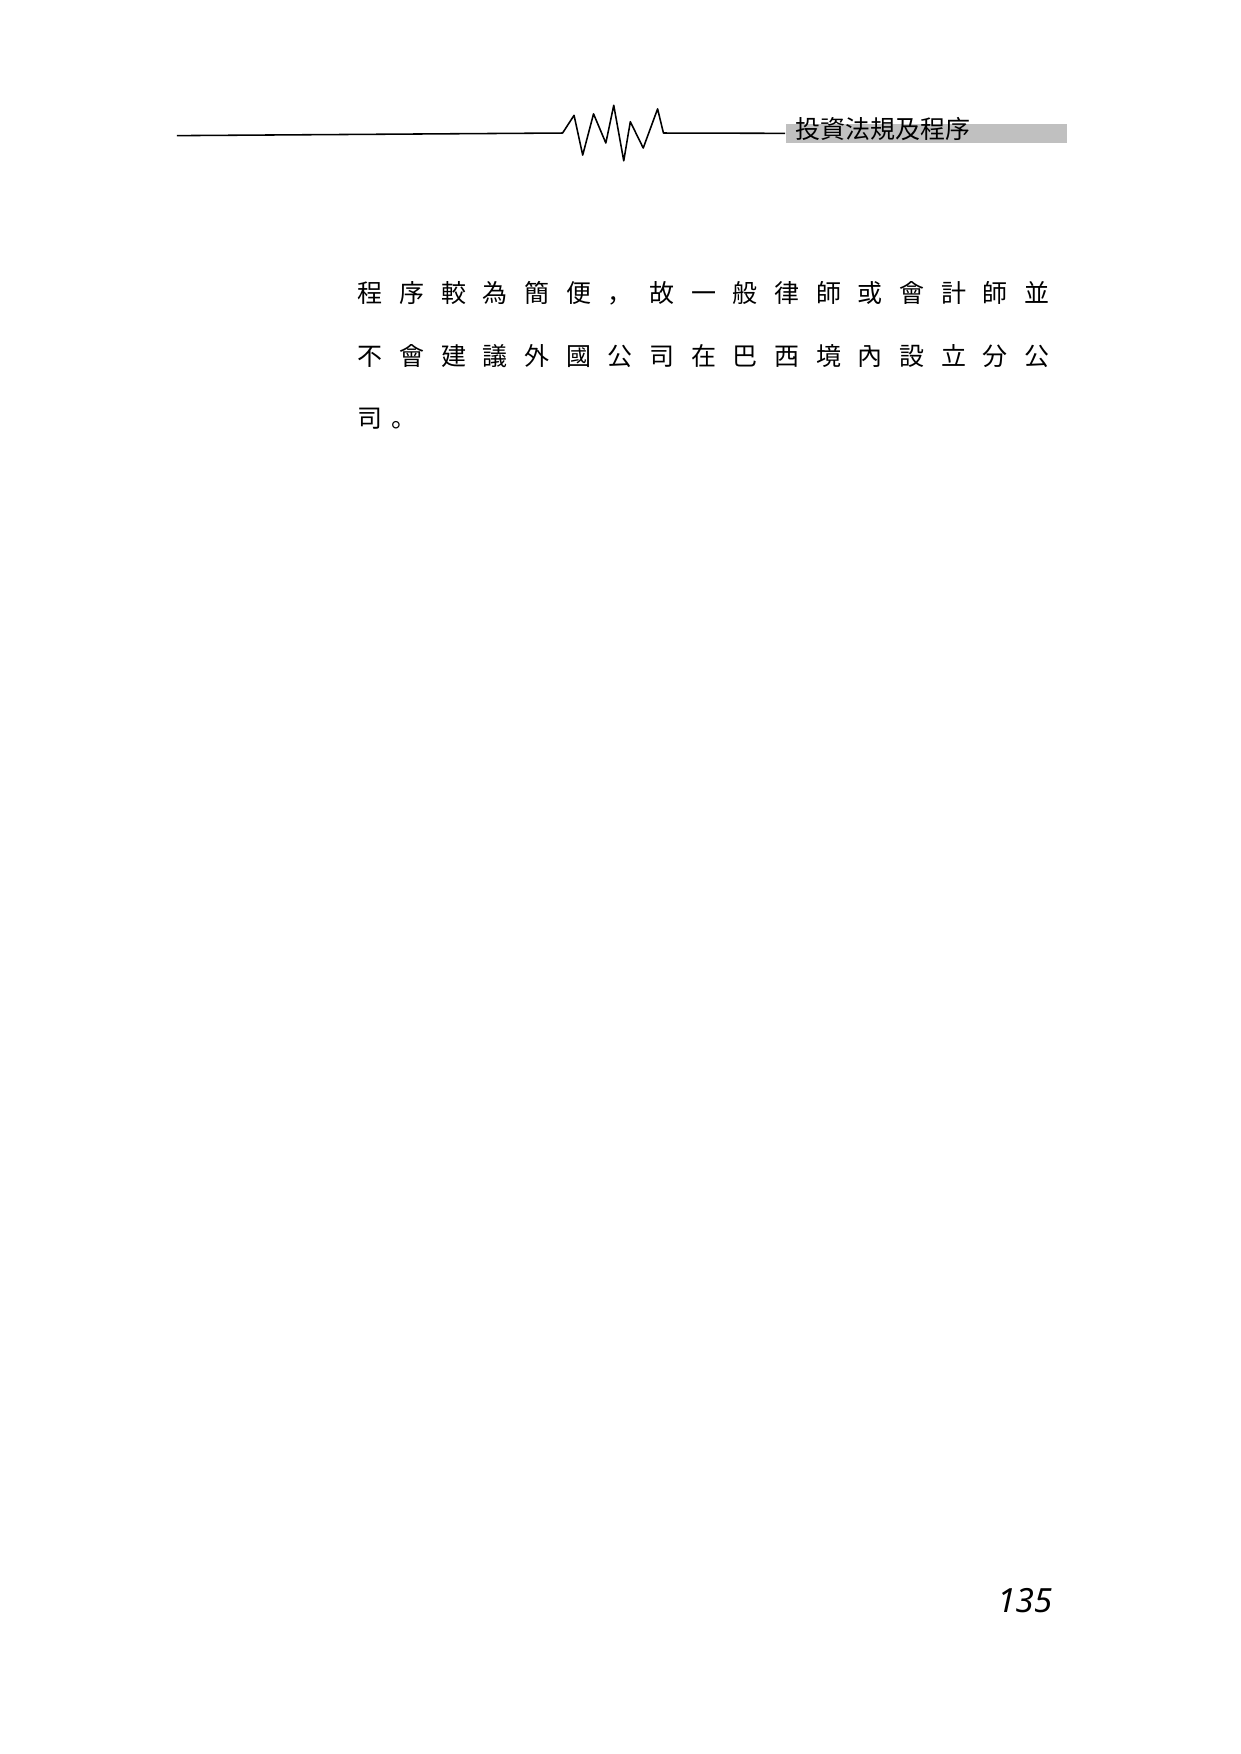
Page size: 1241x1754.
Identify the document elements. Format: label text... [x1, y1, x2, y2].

text 程序較為簡便，故一般律師或會計師並不會建議外國公司在巴西境內設立分公司。 [334, 250, 1058, 438]
